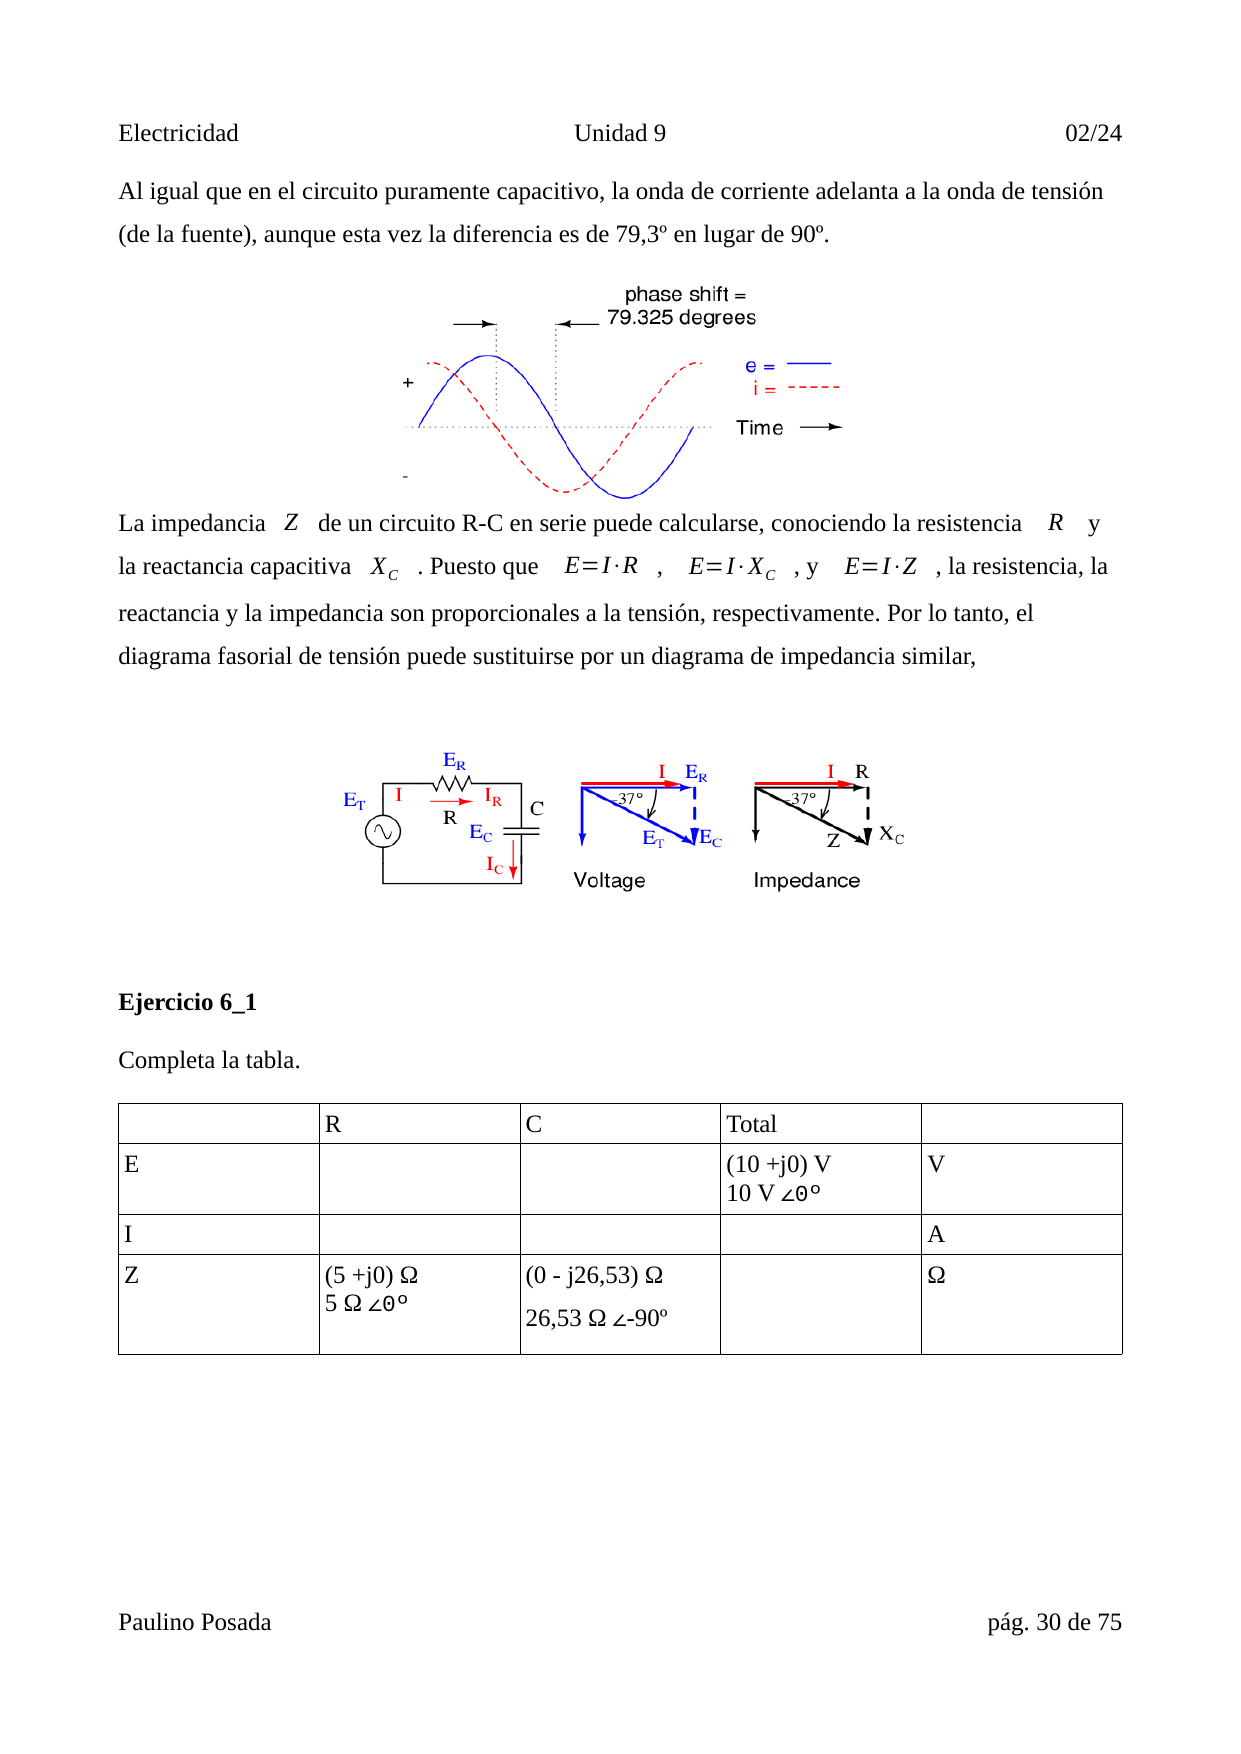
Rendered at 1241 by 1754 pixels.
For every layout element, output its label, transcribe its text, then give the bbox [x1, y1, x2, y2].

table_header [922, 1104, 1122, 1143]
table_cell Ω [922, 1255, 1122, 1353]
table_cell [721, 1255, 921, 1353]
text La impedanciade un circuito R-C en serie puede calcularse, conociendo la resistencia y la reactancia capacitiva. Puesto que , , y , la resistencia, la reactancia y la impedancia son proporcionales a la tensión, respectivamente. Por lo tanto, el diagrama fasorial de tensión puede sustituirse por un diagrama de impedancia similar, [118, 508, 1122, 670]
table_cell [521, 1215, 720, 1254]
table_cell A [922, 1215, 1122, 1254]
table_cell [721, 1215, 921, 1254]
picture [328, 742, 912, 898]
table_cell Z [119, 1255, 319, 1353]
table_header [119, 1104, 319, 1143]
table_cell V [922, 1144, 1122, 1214]
table_cell (5 +j0) Ω 5 Ω ∠0º [320, 1255, 520, 1353]
picture [393, 277, 848, 501]
table_cell (10 +j0) V 10 V ∠0º [721, 1144, 921, 1214]
text Ejercicio 6_1 [118, 987, 1122, 1016]
table_cell E [119, 1144, 319, 1214]
table_header C [521, 1104, 720, 1143]
table_cell I [119, 1215, 319, 1254]
text Al igual que en el circuito puramente capacitivo, la onda de corriente adelanta a la onda de tensión (de la fuente), aunque esta vez la diferencia es de 79,3º en lugar de 90º. [118, 176, 1122, 248]
table_cell [521, 1144, 720, 1214]
table_cell (0 - j26,53) Ω 26,53 Ω ∠-90º [521, 1255, 720, 1353]
table_header R [320, 1104, 520, 1143]
text Completa la tabla. [118, 1045, 1122, 1074]
table_cell [320, 1144, 520, 1214]
table_cell [320, 1215, 520, 1254]
table_header Total [721, 1104, 921, 1143]
